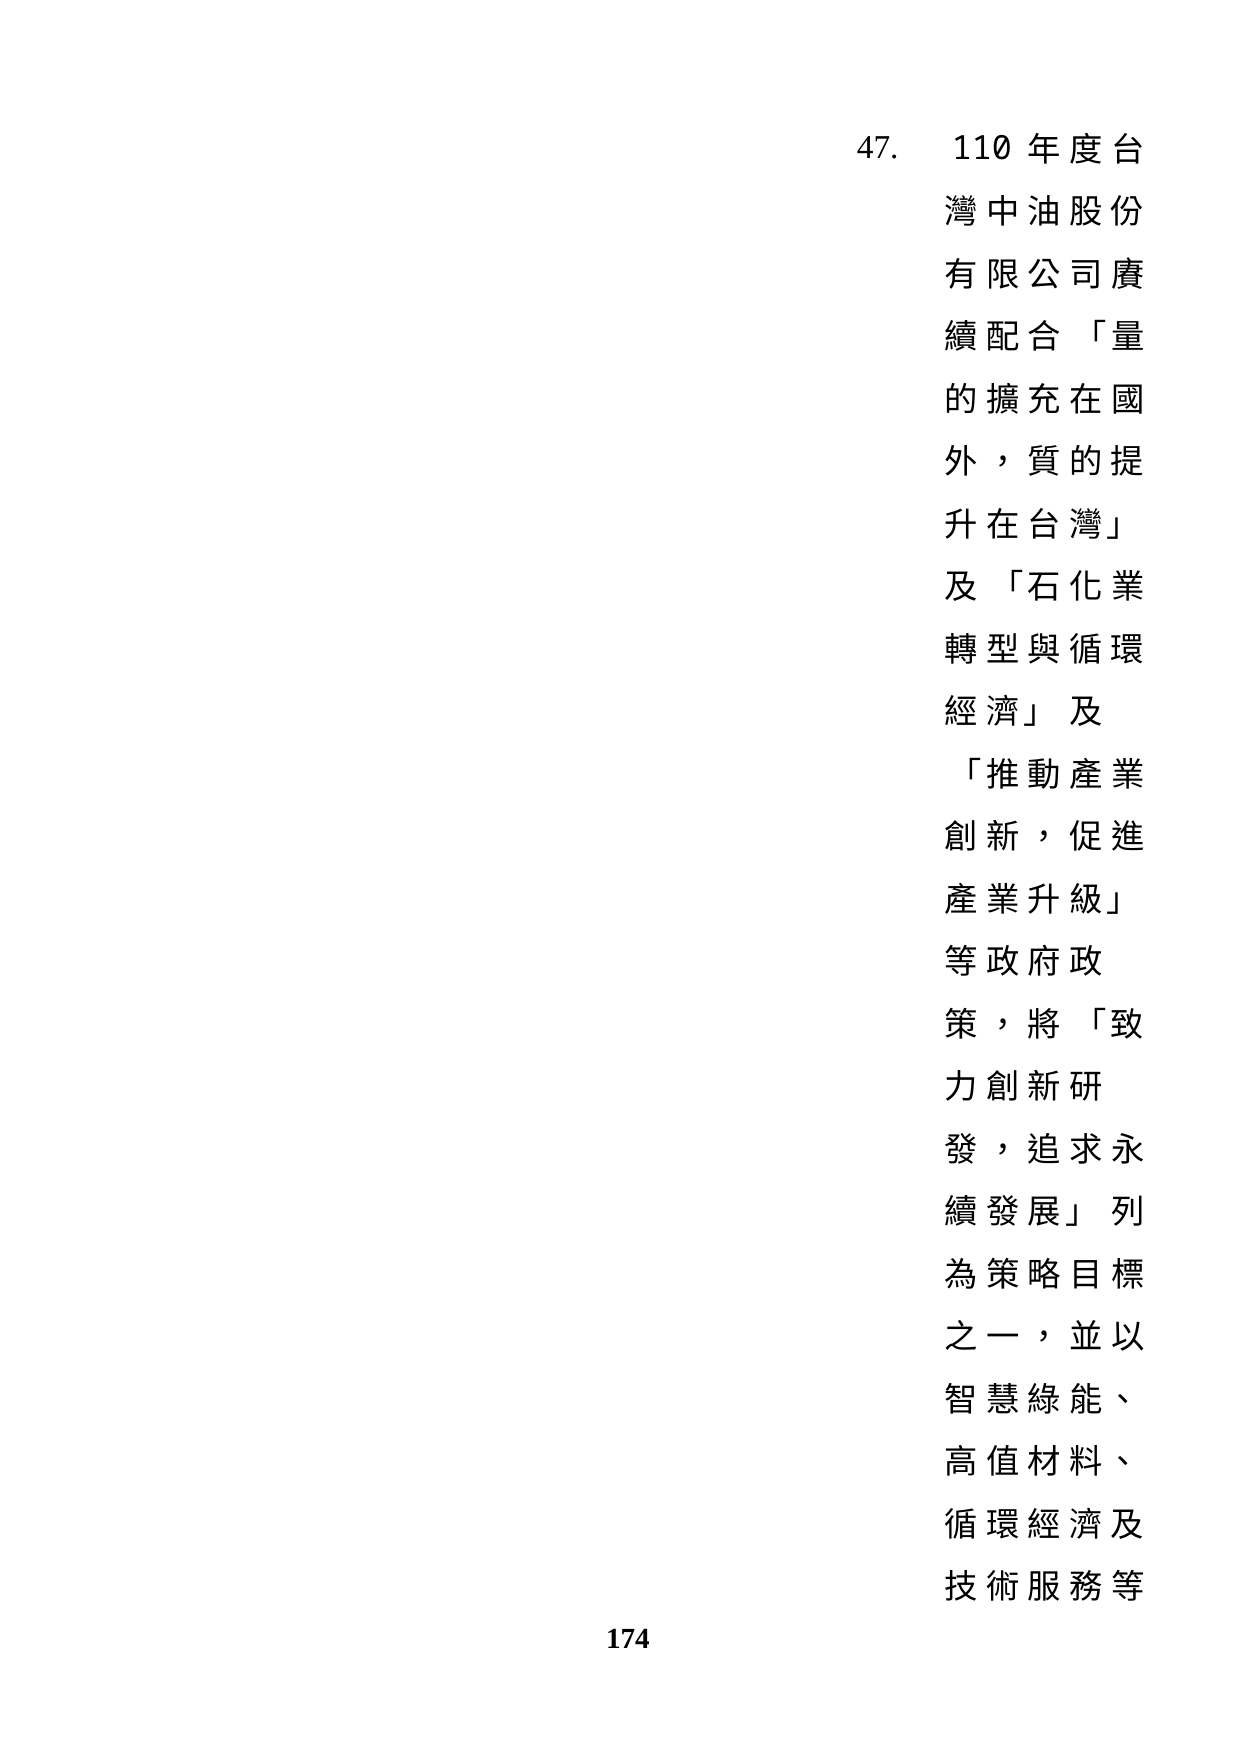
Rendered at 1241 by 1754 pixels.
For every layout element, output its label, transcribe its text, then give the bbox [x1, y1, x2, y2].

list 110年度台灣中油股份有限公司賡續配合「量的擴充在國外，質的提升在台灣」及「石化業轉型與循環經濟」及「推動產業創新，促進產業升級」等政府政策，將「致力創新研發，追求永續發展」列為策略目標之一，並以智慧綠能、高值材料、循環經濟及技術服務等 [849, 105, 1148, 1605]
